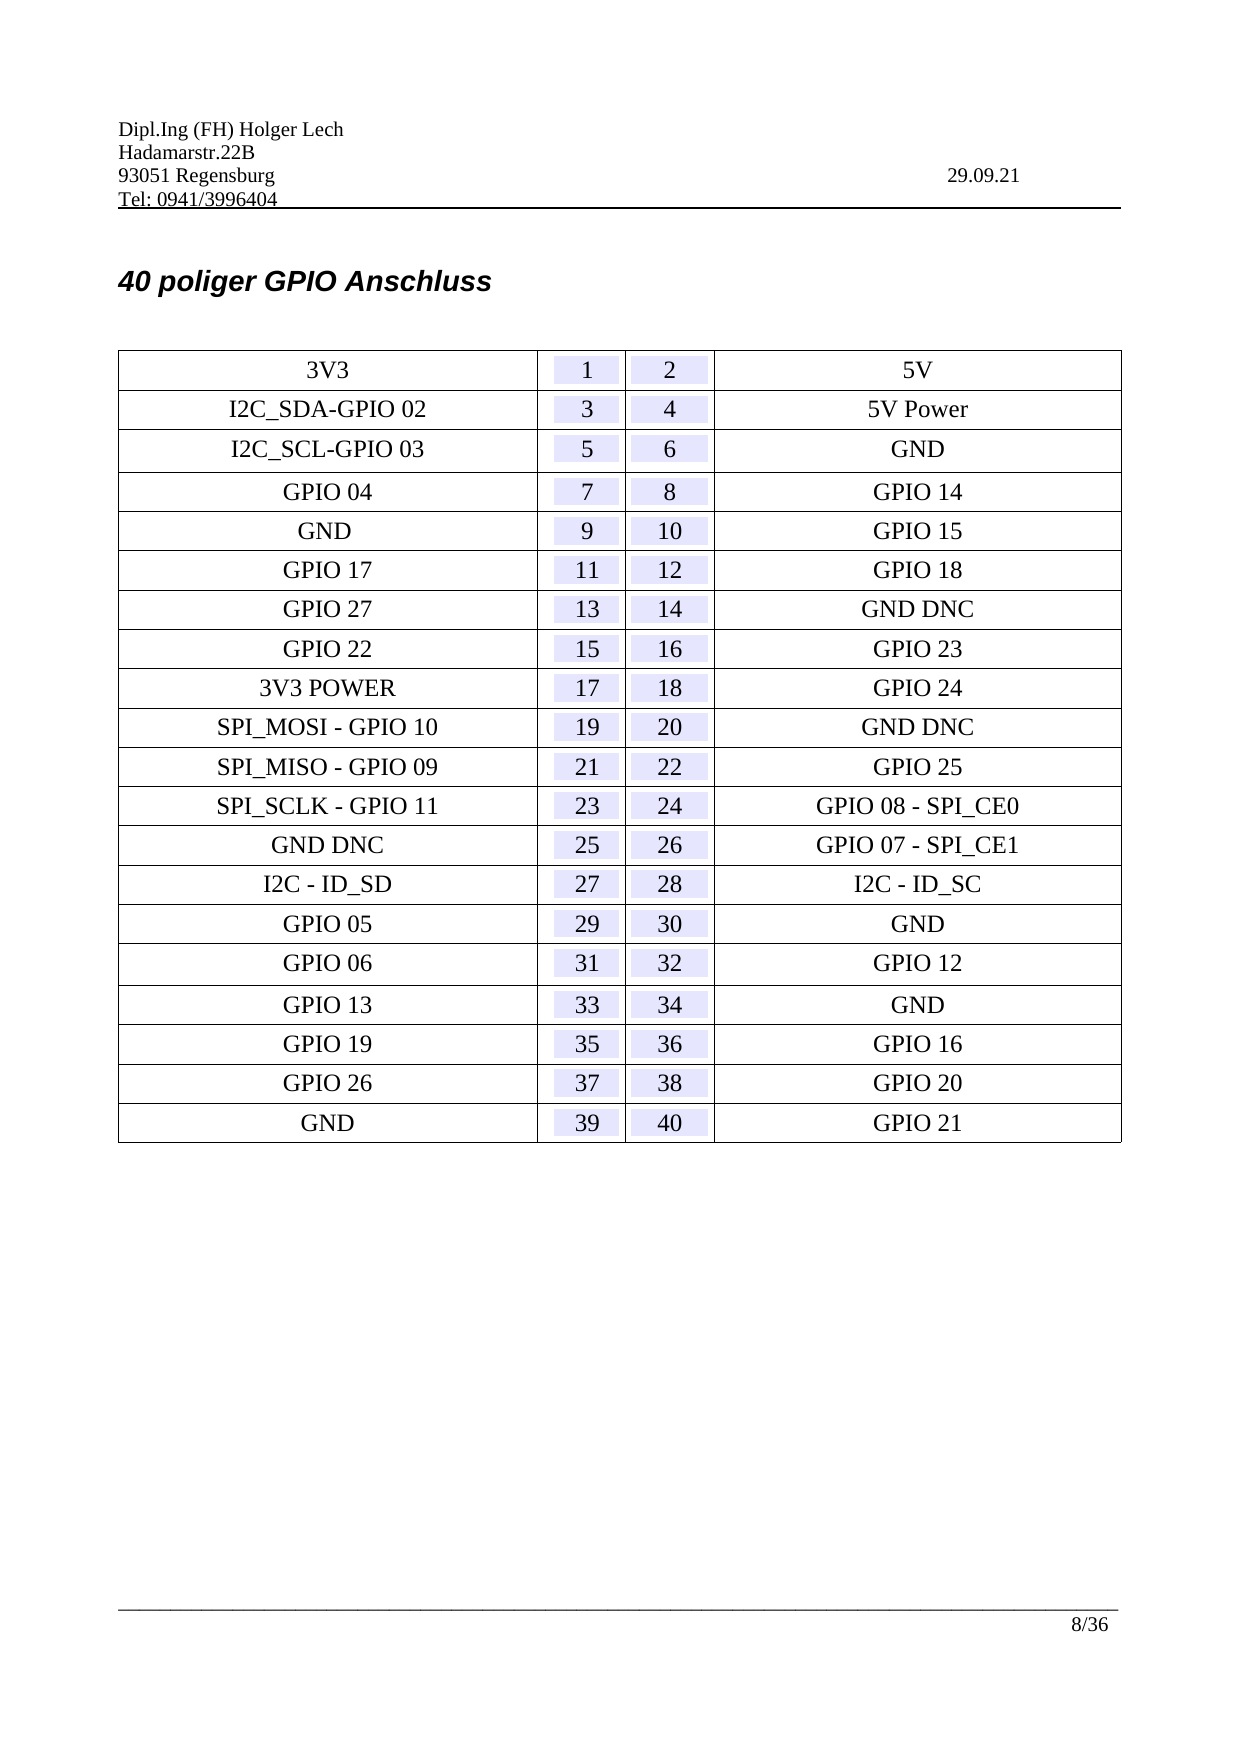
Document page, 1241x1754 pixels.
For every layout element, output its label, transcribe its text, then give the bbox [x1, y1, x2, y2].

table_cell 17 [538, 669, 625, 707]
table_cell GND [715, 905, 1121, 943]
table_cell SPI_MOSI - GPIO 10 [119, 709, 537, 747]
table_cell 9 [538, 512, 625, 550]
table_cell GPIO 14 [715, 473, 1121, 511]
table_cell 21 [538, 748, 625, 786]
table_cell GPIO 18 [715, 551, 1121, 590]
table_cell GPIO 08 - SPI_CE0 [715, 787, 1121, 825]
table_cell 35 [538, 1025, 625, 1063]
table_cell GND [715, 430, 1121, 472]
table_cell GND [715, 986, 1121, 1024]
table_cell GND [119, 1104, 537, 1142]
table_cell GPIO 21 [715, 1104, 1121, 1142]
table_cell GPIO 22 [119, 630, 537, 668]
table_header 1 [538, 351, 625, 390]
table_header 5V [715, 351, 1121, 390]
table_cell SPI_MISO - GPIO 09 [119, 748, 537, 786]
table_cell GPIO 26 [119, 1065, 537, 1103]
table_cell 20 [626, 709, 714, 747]
table_cell 11 [538, 551, 625, 590]
table_cell 28 [626, 866, 714, 904]
table_cell 24 [626, 787, 714, 825]
table_cell 23 [538, 787, 625, 825]
table_cell 12 [626, 551, 714, 590]
table_cell 3V3 POWER [119, 669, 537, 707]
table_cell 10 [626, 512, 714, 550]
table_cell 15 [538, 630, 625, 668]
table_cell 4 [626, 391, 714, 429]
table_cell 34 [626, 986, 714, 1024]
table_cell GPIO 06 [119, 944, 537, 985]
table_cell GND [119, 512, 537, 550]
table_cell 29 [538, 905, 625, 943]
table_cell I2C - ID_SC [715, 866, 1121, 904]
table_cell GPIO 05 [119, 905, 537, 943]
table_cell 13 [538, 591, 625, 629]
table_cell GPIO 27 [119, 591, 537, 629]
table_cell 22 [626, 748, 714, 786]
table_cell 30 [626, 905, 714, 943]
table_cell GPIO 12 [715, 944, 1121, 985]
table_cell 39 [538, 1104, 625, 1142]
table_cell 5V Power [715, 391, 1121, 429]
table_cell I2C_SDA-GPIO 02 [119, 391, 537, 429]
table_cell 36 [626, 1025, 714, 1063]
table_cell GPIO 23 [715, 630, 1121, 668]
table_cell GPIO 13 [119, 986, 537, 1024]
table_cell 6 [626, 430, 714, 472]
table_cell 27 [538, 866, 625, 904]
table_cell 25 [538, 826, 625, 864]
table_cell 31 [538, 944, 625, 985]
table_cell 32 [626, 944, 714, 985]
table_cell I2C - ID_SD [119, 866, 537, 904]
table_cell GND DNC [715, 591, 1121, 629]
table_cell 19 [538, 709, 625, 747]
table_cell 18 [626, 669, 714, 707]
table_cell I2C_SCL-GPIO 03 [119, 430, 537, 472]
table_cell 33 [538, 986, 625, 1024]
table_cell GPIO 07 - SPI_CE1 [715, 826, 1121, 864]
table_cell 38 [626, 1065, 714, 1103]
table_header 3V3 [119, 351, 537, 390]
table_cell GND DNC [119, 826, 537, 864]
subtitle 40 poliger GPIO Anschluss [118, 265, 1122, 298]
table_cell GND DNC [715, 709, 1121, 747]
table_cell GPIO 24 [715, 669, 1121, 707]
table_cell GPIO 19 [119, 1025, 537, 1063]
table_cell 14 [626, 591, 714, 629]
table_cell 8 [626, 473, 714, 511]
table_cell GPIO 20 [715, 1065, 1121, 1103]
table_cell 5 [538, 430, 625, 472]
table_cell GPIO 16 [715, 1025, 1121, 1063]
table_cell 37 [538, 1065, 625, 1103]
table_cell SPI_SCLK - GPIO 11 [119, 787, 537, 825]
table_cell 7 [538, 473, 625, 511]
table_cell 40 [626, 1104, 714, 1142]
table_cell GPIO 17 [119, 551, 537, 590]
table_cell GPIO 04 [119, 473, 537, 511]
table_cell 3 [538, 391, 625, 429]
table_cell 16 [626, 630, 714, 668]
table_cell 26 [626, 826, 714, 864]
table_header 2 [626, 351, 714, 390]
table_cell GPIO 15 [715, 512, 1121, 550]
table_cell GPIO 25 [715, 748, 1121, 786]
